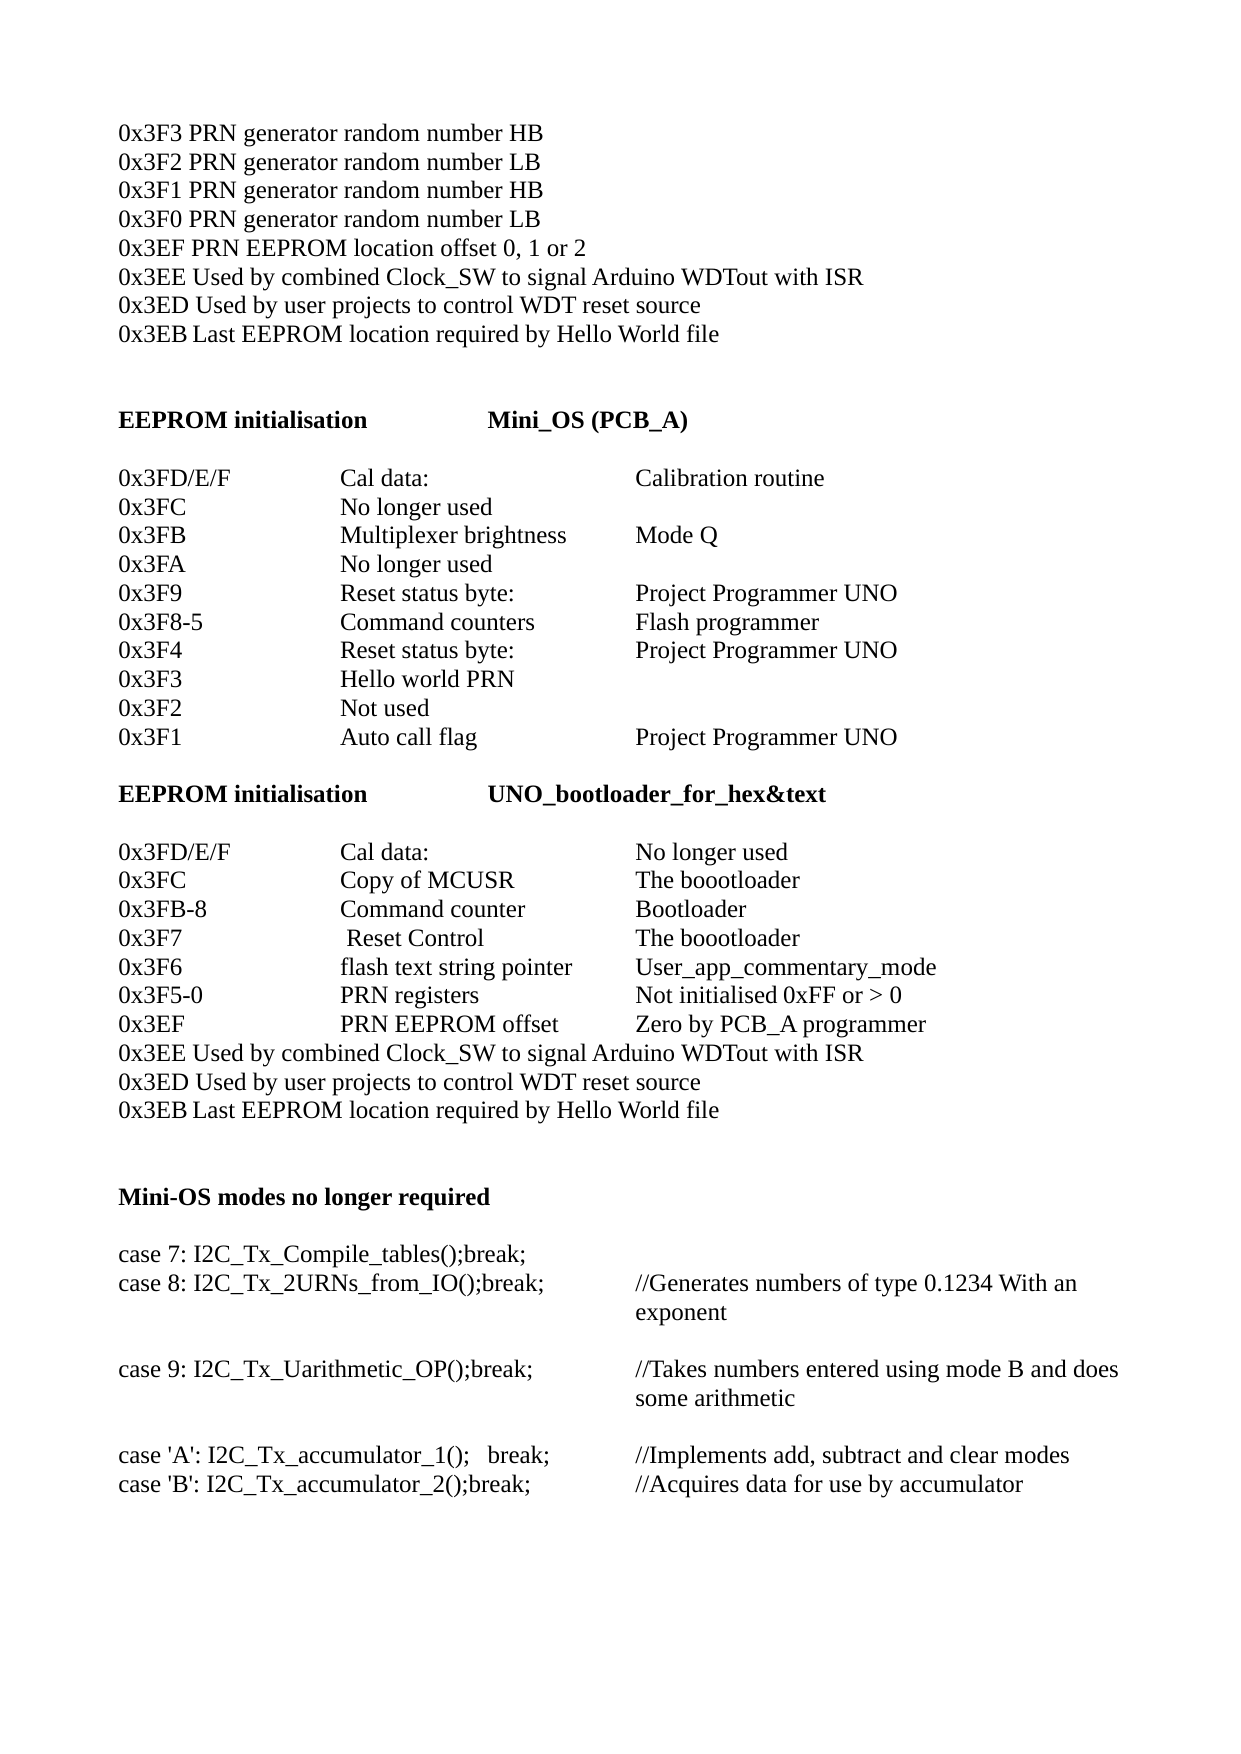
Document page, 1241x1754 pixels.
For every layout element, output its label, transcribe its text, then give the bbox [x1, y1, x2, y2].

text case 8: I2C_Tx_2URNs_from_IO();break; //Generates numbers of type 0.1234 With an exponent [118, 1268, 1122, 1354]
text 0x3F1 Auto call flag Project Programmer UNO [118, 722, 1122, 751]
text 0x3ED Used by user projects to control WDT reset source [118, 1067, 1122, 1096]
text case 'B': I2C_Tx_accumulator_2();break; //Acquires data for use by accumulator [118, 1469, 1122, 1527]
text 0x3F3 PRN generator random number HB [118, 118, 1122, 147]
text 0x3F5-0 PRN registers Not initialised 0xFF or > 0 [118, 981, 1122, 1009]
text 0x3EB Last EEPROM location required by Hello World file [118, 319, 1122, 348]
text 0x3F1 PRN generator random number HB [118, 176, 1122, 204]
text 0x3EB Last EEPROM location required by Hello World file [118, 1096, 1122, 1124]
text 0x3EF PRN EEPROM location offset 0, 1 or 2 [118, 233, 1122, 262]
text case 7: I2C_Tx_Compile_tables();break; [118, 1239, 1122, 1268]
text 0x3F0 PRN generator random number LB [118, 204, 1122, 233]
text 0x3F6 flash text string pointer User_app_commentary_mode [118, 952, 1122, 981]
text 0x3FA No longer used [118, 549, 1122, 578]
text 0x3FB-8 Command counter Bootloader [118, 894, 1122, 923]
text 0x3EF PRN EEPROM offset Zero by PCB_A programmer [118, 1009, 1122, 1038]
text 0x3F8-5 Command counters Flash programmer [118, 607, 1122, 636]
text 0x3ED Used by user projects to control WDT reset source [118, 291, 1122, 319]
text case 9: I2C_Tx_Uarithmetic_OP();break; //Takes numbers entered using mode B and does some arithmetic [118, 1354, 1122, 1412]
text 0x3F2 Not used [118, 693, 1122, 722]
text 0x3F4 Reset status byte: Project Programmer UNO [118, 636, 1122, 664]
text 0x3F9 Reset status byte: Project Programmer UNO [118, 578, 1122, 607]
text 0x3EE Used by combined Clock_SW to signal Arduino WDTout with ISR [118, 262, 1122, 291]
text EEPROM initialisation Mini_OS (PCB_A) [118, 406, 1122, 434]
text 0x3FD/E/F Cal data: No longer used [118, 837, 1122, 866]
text 0x3FD/E/F Cal data: Calibration routine [118, 463, 1122, 492]
text 0x3FC No longer used [118, 492, 1122, 521]
text 0x3F3 Hello world PRN [118, 664, 1122, 693]
text Mini-OS modes no longer required [118, 1182, 1122, 1211]
text case 'A': I2C_Tx_accumulator_1(); break; //Implements add, subtract and clear modes [118, 1441, 1122, 1469]
text EEPROM initialisation UNO_bootloader_for_hex&text [118, 779, 1122, 808]
text 0x3F7 Reset Control The boootloader [118, 923, 1122, 952]
text 0x3EE Used by combined Clock_SW to signal Arduino WDTout with ISR [118, 1038, 1122, 1067]
text 0x3FC Copy of MCUSR The boootloader [118, 866, 1122, 894]
text 0x3F2 PRN generator random number LB [118, 147, 1122, 176]
text 0x3FB Multiplexer brightness Mode Q [118, 521, 1122, 549]
